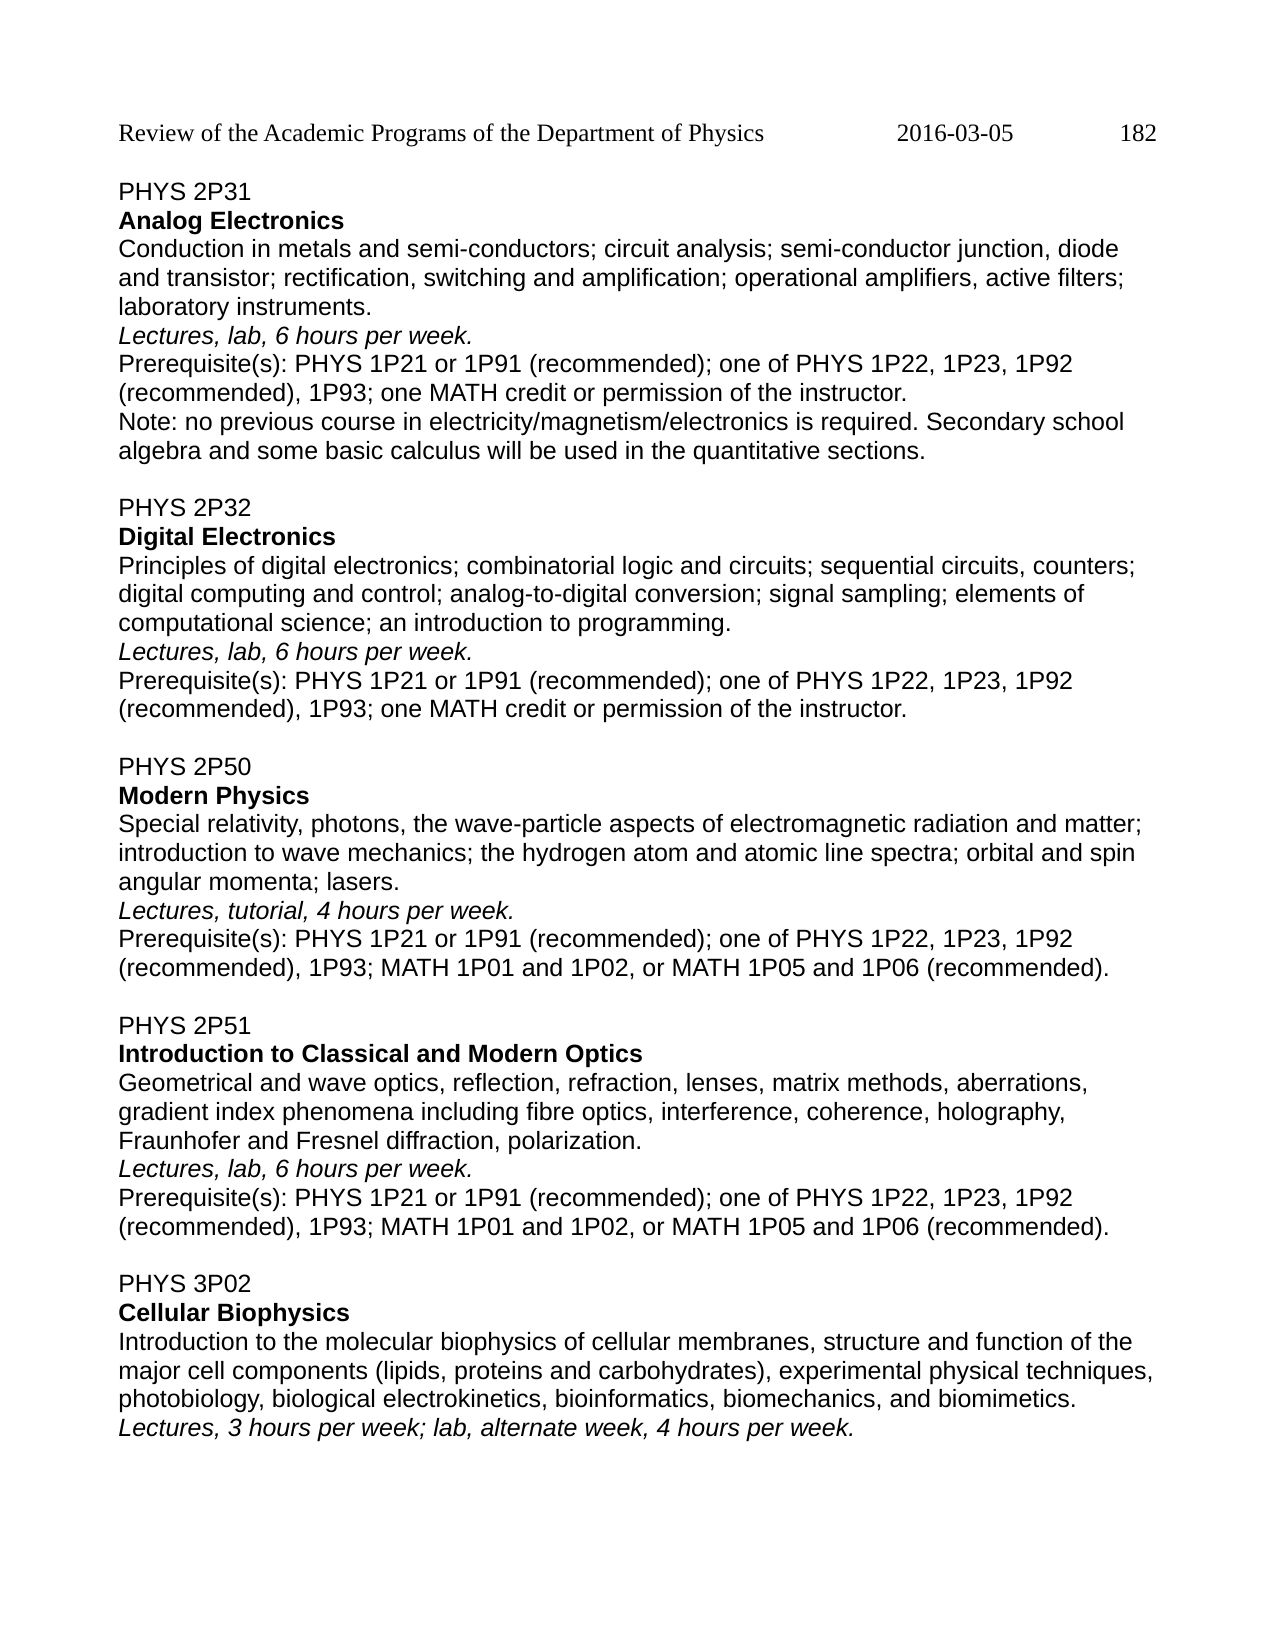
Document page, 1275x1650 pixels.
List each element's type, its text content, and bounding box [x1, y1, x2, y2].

text PHYS 2P31 Analog Electronics Conduction in metals and semi-conductors; circuit analysis; semi-conductor junction, diode and transistor; rectification, switching and amplification; operational amplifiers, active filters; laboratory instruments. Lectures, lab, 6 hours per week. Prerequisite(s): PHYS 1P21 or 1P91 (recommended); one of PHYS 1P22, 1P23, 1P92 (recommended), 1P93; one MATH credit or permission of the instructor. Note: no previous course in electricity/magnetism/electronics is required. Secondary school algebra and some basic calculus will be used in the quantitative sections. PHYS 2P32 Digital Electronics Principles of digital electronics; combinatorial logic and circuits; sequential circuits, counters; digital computing and control; analog-to-digital conversion; signal sampling; elements of computational science; an introduction to programming. Lectures, lab, 6 hours per week. Prerequisite(s): PHYS 1P21 or 1P91 (recommended); one of PHYS 1P22, 1P23, 1P92 (recommended), 1P93; one MATH credit or permission of the instructor. PHYS 2P50 Modern Physics Special relativity, photons, the wave-particle aspects of electromagnetic radiation and matter; introduction to wave mechanics; the hydrogen atom and atomic line spectra; orbital and spin angular momenta; lasers. Lectures, tutorial, 4 hours per week. Prerequisite(s): PHYS 1P21 or 1P91 (recommended); one of PHYS 1P22, 1P23, 1P92 (recommended), 1P93; MATH 1P01 and 1P02, or MATH 1P05 and 1P06 (recommended). PHYS 2P51 Introduction to Classical and Modern Optics Geometrical and wave optics, reflection, refraction, lenses, matrix methods, aberrations, gradient index phenomena including fibre optics, interference, coherence, holography, Fraunhofer and Fresnel diffraction, polarization. Lectures, lab, 6 hours per week. Prerequisite(s): PHYS 1P21 or 1P91 (recommended); one of PHYS 1P22, 1P23, 1P92 (recommended), 1P93; MATH 1P01 and 1P02, or MATH 1P05 and 1P06 (recommended). PHYS 3P02 Cellular Biophysics Introduction to the molecular biophysics of cellular membranes, structure and function of the major cell components (lipids, proteins and carbohydrates), experimental physical techniques, photobiology, biological electrokinetics, bioinformatics, biomechanics, and biomimetics. Lectures, 3 hours per week; lab, alternate week, 4 hours per week. [118, 177, 1157, 1442]
